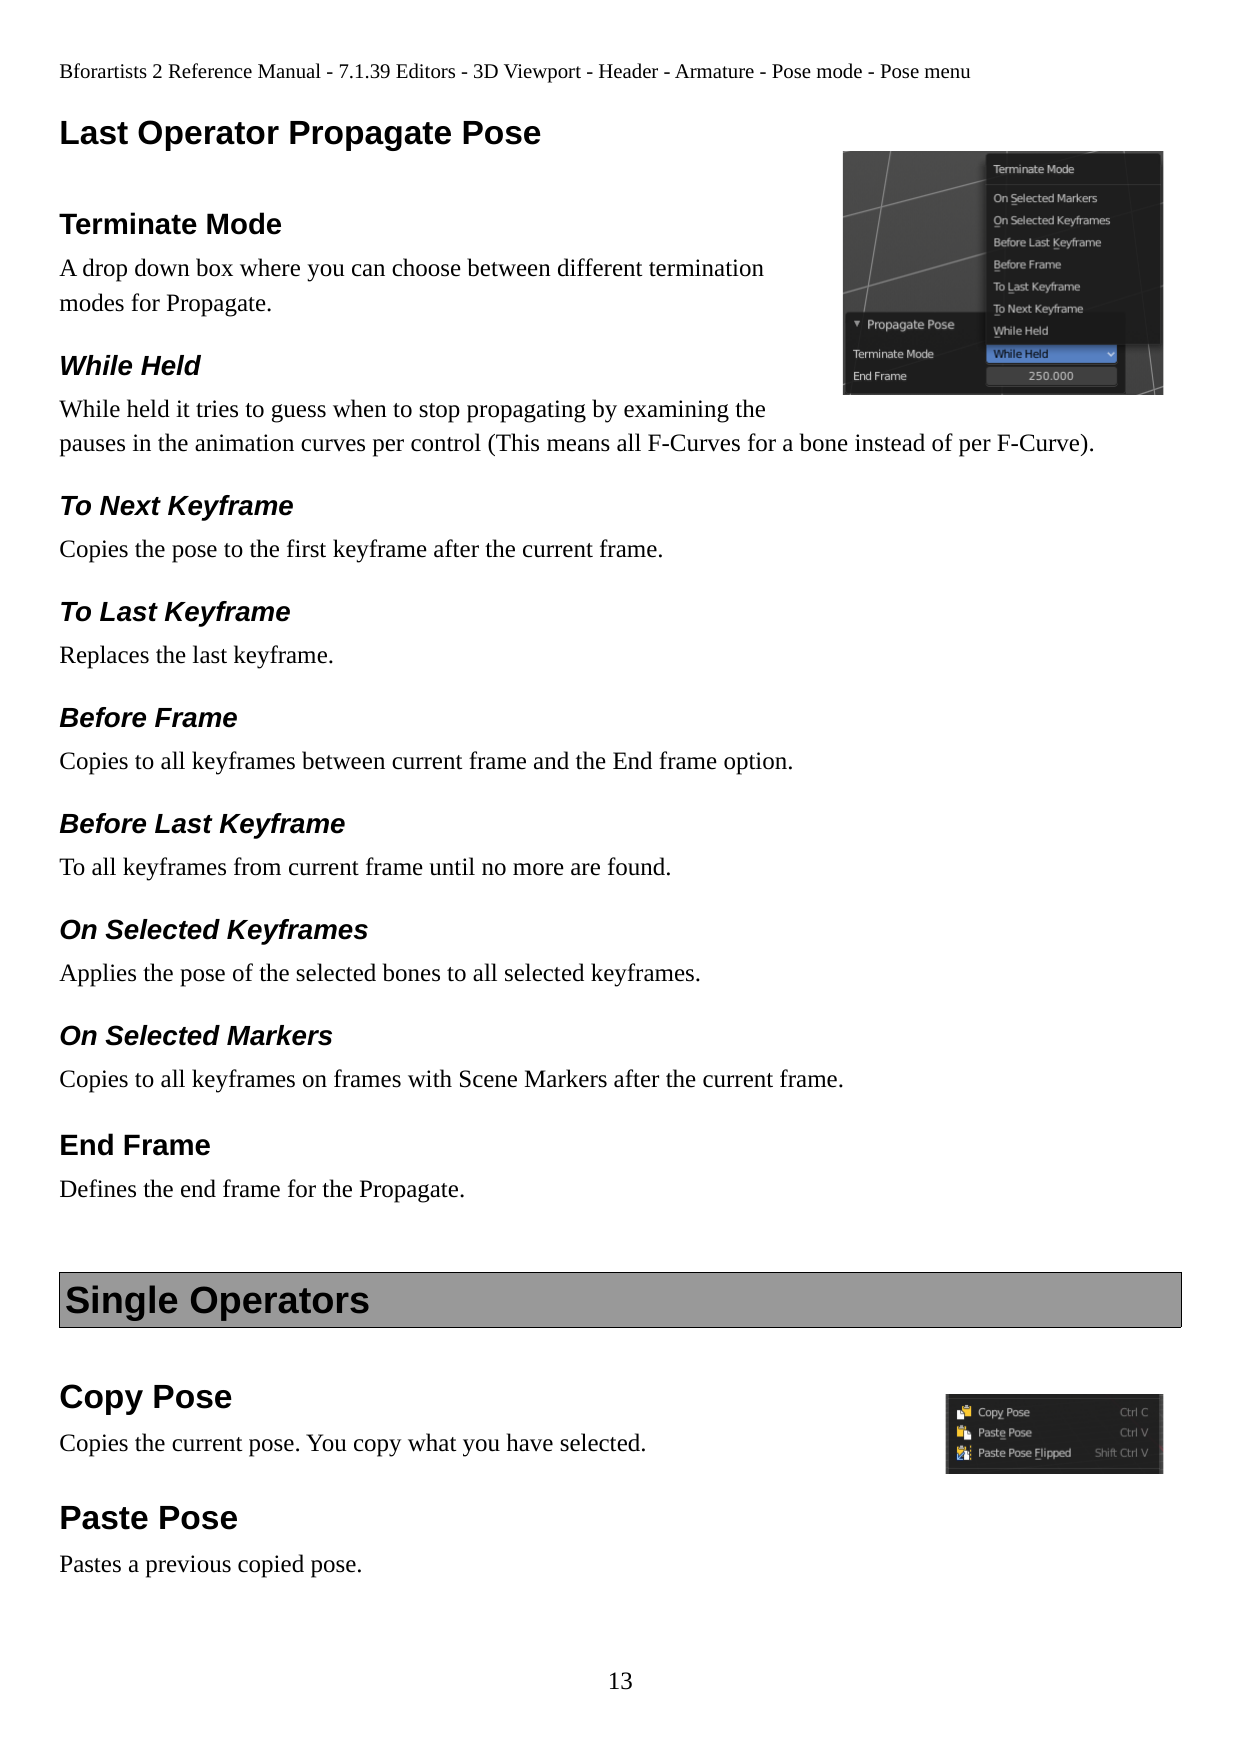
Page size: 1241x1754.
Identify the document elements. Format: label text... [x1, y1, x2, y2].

text Copies to all keyframes between current frame and the End frame option. [59, 746, 1181, 775]
subtitle To Next Keyframe [59, 490, 1181, 522]
subtitle Paste Pose [59, 1498, 1181, 1536]
text Defines the end frame for the Propagate. [59, 1174, 1181, 1202]
text Copies the pose to the first keyframe after the current frame. [59, 534, 1181, 563]
subtitle While Held [59, 349, 842, 381]
picture [842, 151, 1164, 395]
text Replaces the last keyframe. [59, 640, 1181, 669]
subtitle On Selected Keyframes [59, 913, 1181, 945]
subtitle On Selected Markers [59, 1019, 1181, 1051]
text Copies to all keyframes on frames with Scene Markers after the current frame. [59, 1064, 1181, 1093]
subtitle Before Frame [59, 702, 1181, 733]
subtitle [1164, 349, 1181, 381]
text Copies the current pose. You copy what you have selected. [59, 1428, 945, 1457]
text To all keyframes from current frame until no more are found. [59, 852, 1181, 881]
text Pastes a previous copied pose. [59, 1549, 1181, 1578]
subtitle Copy Pose [59, 1377, 1181, 1415]
subtitle End Frame [59, 1127, 1181, 1161]
subtitle Terminate Mode [59, 207, 842, 241]
text While held it tries to guess when to stop propagating by examining the pauses in the animation curves per control (This means all F-Curves for a bone instead of per F-Curve). [59, 394, 1181, 457]
subtitle Before Last Keyframe [59, 808, 1181, 839]
table_header Single Operators [60, 1273, 1181, 1327]
subtitle Last Operator Propagate Pose [59, 113, 1181, 151]
text A drop down box where you can choose between different termination modes for Propagate. [59, 253, 842, 317]
subtitle To Last Keyframe [59, 596, 1181, 628]
picture [945, 1394, 1164, 1474]
text Applies the pose of the selected bones to all selected keyframes. [59, 958, 1181, 987]
subtitle [1164, 207, 1181, 241]
